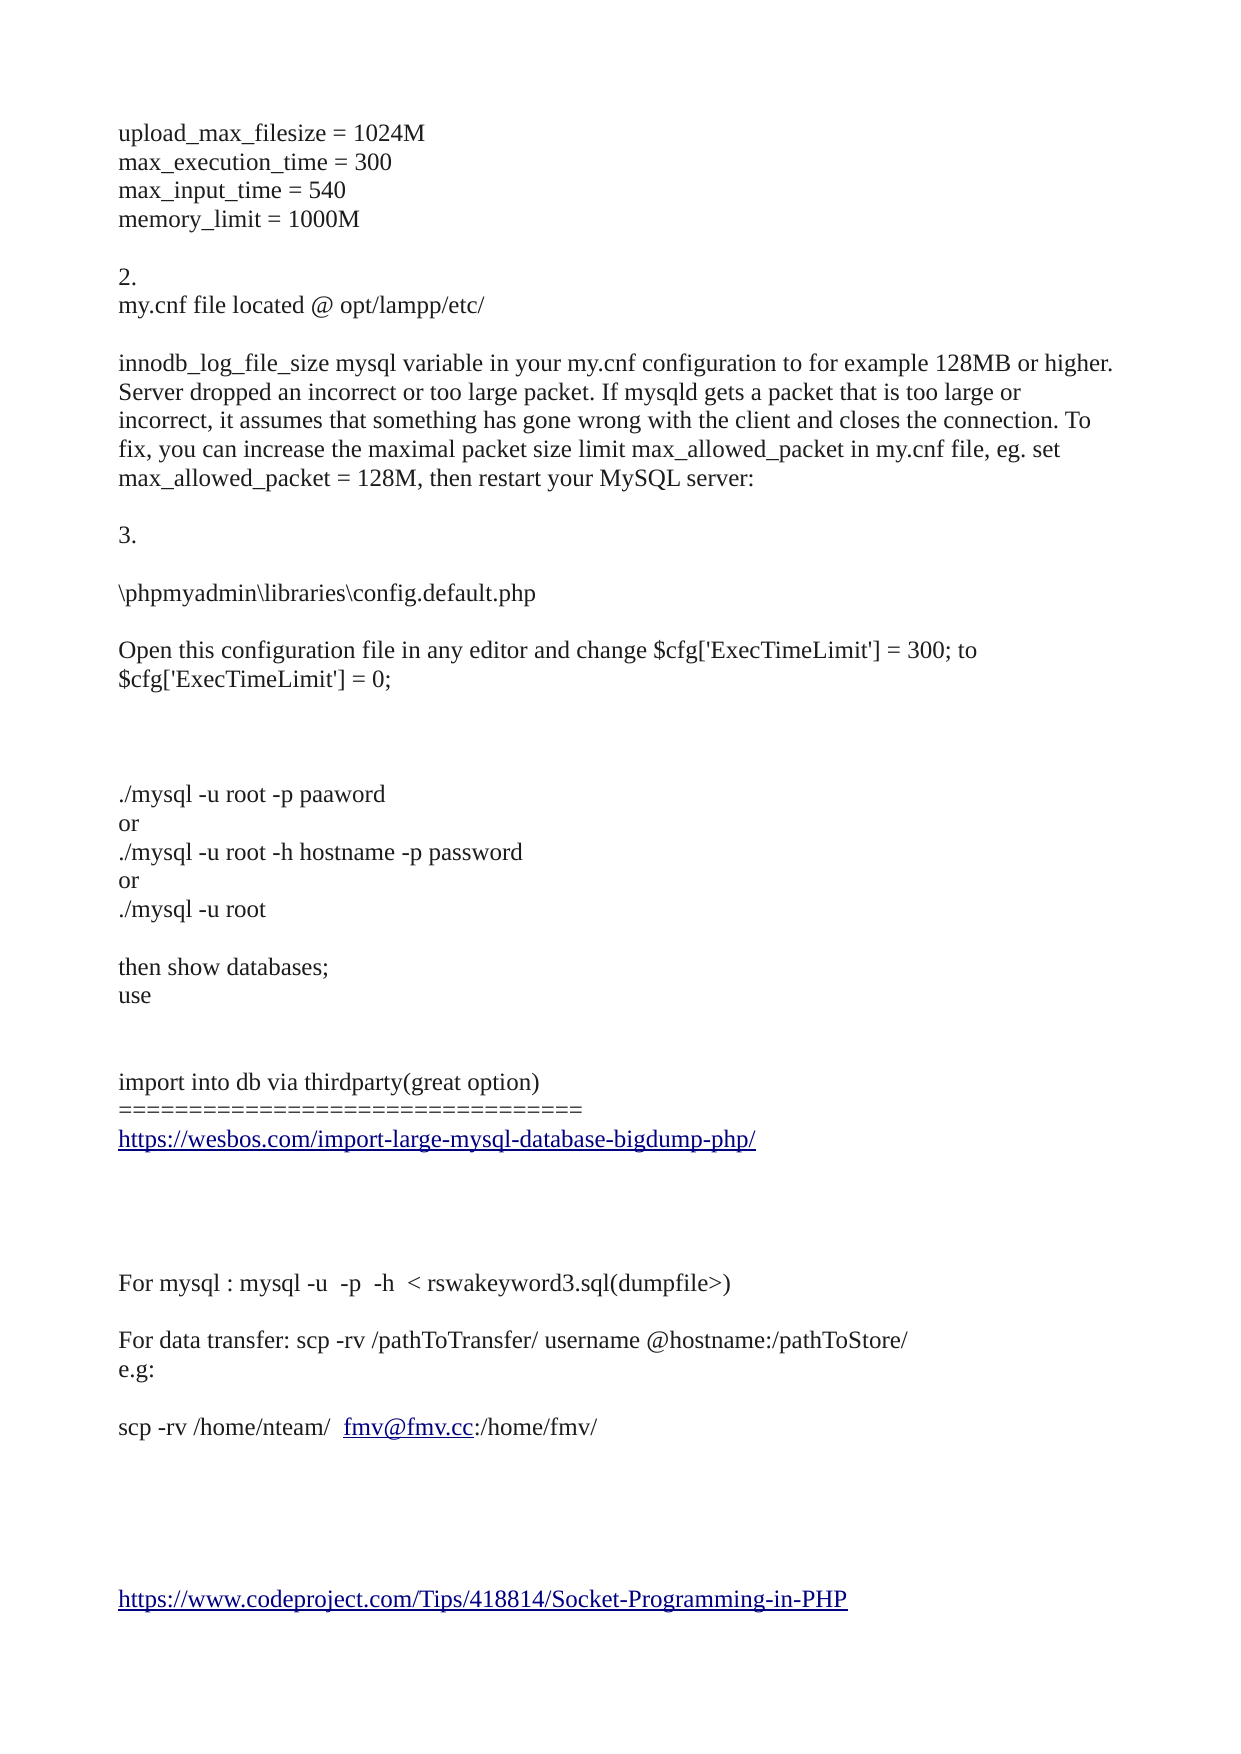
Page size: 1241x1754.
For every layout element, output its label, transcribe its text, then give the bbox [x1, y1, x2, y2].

text my.cnf file located @ opt/lampp/etc/ [118, 291, 1122, 319]
text ./mysql -u root -h hostname -p password [118, 837, 1122, 866]
text max_execution_time = 300 [118, 147, 1122, 176]
text import into db via thirdparty(great option) [118, 1067, 1122, 1096]
text innodb_log_file_size mysql variable in your my.cnf configuration to for example 128MB or higher. [118, 348, 1122, 377]
text 3. [118, 521, 1122, 549]
text For mysql : mysql -u -p -h < rswakeyword3.sql(dumpfile>) [118, 1268, 1122, 1297]
text scp -rv /home/nteam/ fmv@fmv.cc:/home/fmv/ [118, 1412, 1122, 1441]
text ================================= [118, 1096, 1122, 1124]
text or [118, 808, 1122, 837]
text then show databases; [118, 952, 1122, 981]
text use [118, 981, 1122, 1009]
text memory_limit = 1000M [118, 204, 1122, 233]
text For data transfer: scp -rv /pathToTransfer/ username @hostname:/pathToStore/ [118, 1326, 1122, 1354]
text ./mysql -u root [118, 894, 1122, 923]
text \phpmyadmin\libraries\config.default.php [118, 578, 1122, 607]
text https://www.codeproject.com/Tips/418814/Socket-Programming-in-PHP [118, 1584, 1122, 1613]
text 2. [118, 262, 1122, 291]
text upload_max_filesize = 1024M [118, 118, 1122, 147]
text or [118, 866, 1122, 894]
text https://wesbos.com/import-large-mysql-database-bigdump-php/ [118, 1124, 1122, 1153]
text ./mysql -u root -p paaword [118, 779, 1122, 808]
text max_input_time = 540 [118, 176, 1122, 204]
text Server dropped an incorrect or too large packet. If mysqld gets a packet that is too large or incorrect, it assumes that something has gone wrong with the client and closes the connection. To fix, you can increase the maximal packet size limit max_allowed_packet in my.cnf file, eg. set max_allowed_packet = 128M, then restart your MySQL server: [118, 377, 1122, 492]
text e.g: [118, 1354, 1122, 1383]
text Open this configuration file in any editor and change $cfg['ExecTimeLimit'] = 300; to $cfg['ExecTimeLimit'] = 0; [118, 636, 1122, 693]
